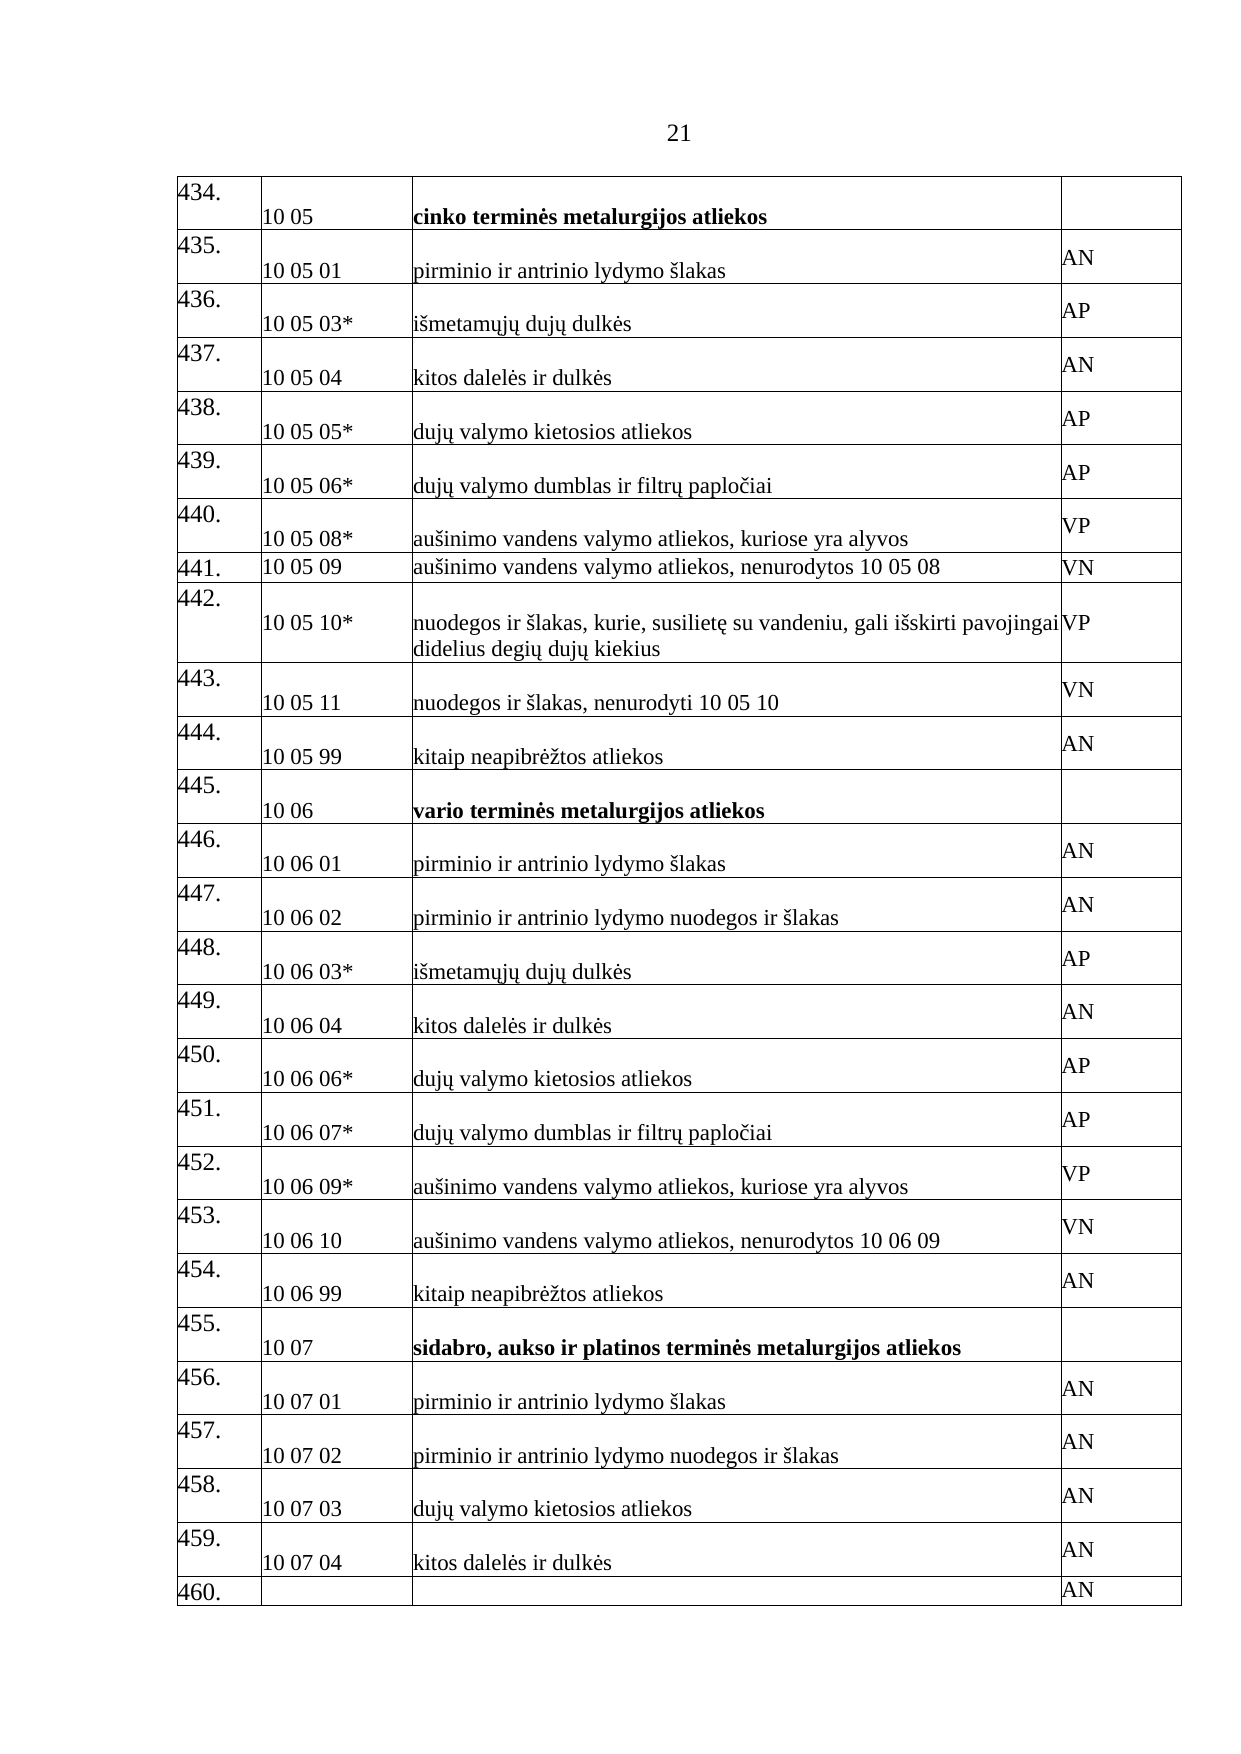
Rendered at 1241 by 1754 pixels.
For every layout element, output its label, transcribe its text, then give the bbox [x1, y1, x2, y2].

table_cell 10 05 [262, 177, 412, 229]
table_cell 10 05 99 [262, 717, 412, 769]
table_cell 10 05 05* [262, 392, 412, 444]
table_cell 10 07 01 [262, 1362, 412, 1414]
table_cell nuodegos ir šlakas, nenurodyti 10 05 10 [413, 663, 1061, 716]
table_cell AP [1062, 445, 1181, 498]
table_cell kitaip neapibrėžtos atliekos [413, 717, 1061, 769]
table_cell 10 05 01 [262, 230, 412, 283]
table_cell dujų valymo dumblas ir filtrų papločiai [413, 1093, 1061, 1146]
table_cell 458. [178, 1469, 261, 1522]
table_cell aušinimo vandens valymo atliekos, kuriose yra alyvos [413, 499, 1061, 552]
table_cell dujų valymo kietosios atliekos [413, 1039, 1061, 1092]
table_cell AN [1062, 824, 1181, 877]
table_cell nuodegos ir šlakas, kurie, susilietę su vandeniu, gali išskirti pavojingai didelius degių dujų kiekius [413, 583, 1061, 662]
table_cell aušinimo vandens valymo atliekos, nenurodytos 10 05 08 [413, 553, 1061, 582]
table_cell 453. [178, 1200, 261, 1253]
table_cell VP [1062, 499, 1181, 552]
table_cell 10 07 04 [262, 1523, 412, 1576]
table_cell 10 06 09* [262, 1147, 412, 1199]
table_cell 442. [178, 583, 261, 662]
table_cell [1062, 177, 1181, 229]
table_cell pirminio ir antrinio lydymo nuodegos ir šlakas [413, 878, 1061, 931]
table_cell VN [1062, 553, 1181, 582]
table_cell 435. [178, 230, 261, 283]
table_cell 449. [178, 985, 261, 1038]
table_cell 448. [178, 932, 261, 984]
table_cell sidabro, aukso ir platinos terminės metalurgijos atliekos [413, 1308, 1061, 1361]
table_cell aušinimo vandens valymo atliekos, nenurodytos 10 06 09 [413, 1200, 1061, 1253]
table_cell dujų valymo kietosios atliekos [413, 1469, 1061, 1522]
table_cell VN [1062, 1200, 1181, 1253]
table_cell 10 05 06* [262, 445, 412, 498]
table_cell 454. [178, 1254, 261, 1307]
table_cell [262, 1577, 412, 1605]
table_cell AN [1062, 1362, 1181, 1414]
table_cell 10 05 03* [262, 284, 412, 337]
table_cell 10 06 01 [262, 824, 412, 877]
table_cell AP [1062, 1093, 1181, 1146]
table_cell 441. [178, 553, 261, 582]
table_cell išmetamųjų dujų dulkės [413, 932, 1061, 984]
table_cell VP [1062, 583, 1181, 662]
table_cell 10 05 10* [262, 583, 412, 662]
table_cell [413, 1577, 1061, 1605]
table_cell AN [1062, 985, 1181, 1038]
table_cell AP [1062, 392, 1181, 444]
table_cell pirminio ir antrinio lydymo nuodegos ir šlakas [413, 1415, 1061, 1468]
table_cell 10 06 02 [262, 878, 412, 931]
table_cell 450. [178, 1039, 261, 1092]
table_cell AP [1062, 932, 1181, 984]
table_cell vario terminės metalurgijos atliekos [413, 770, 1061, 823]
table_cell 460. [178, 1577, 261, 1605]
table_cell AN [1062, 1469, 1181, 1522]
table_cell [1062, 770, 1181, 823]
table_cell 10 05 04 [262, 338, 412, 391]
table_cell 10 06 06* [262, 1039, 412, 1092]
table_cell AN [1062, 230, 1181, 283]
table_cell 10 07 03 [262, 1469, 412, 1522]
table_cell 452. [178, 1147, 261, 1199]
table_cell AN [1062, 338, 1181, 391]
table_cell AN [1062, 878, 1181, 931]
table_cell 438. [178, 392, 261, 444]
table_cell pirminio ir antrinio lydymo šlakas [413, 1362, 1061, 1414]
table_cell 10 06 10 [262, 1200, 412, 1253]
table_cell 10 06 04 [262, 985, 412, 1038]
table_cell 446. [178, 824, 261, 877]
table_cell 10 05 08* [262, 499, 412, 552]
table_cell 440. [178, 499, 261, 552]
table_cell cinko terminės metalurgijos atliekos [413, 177, 1061, 229]
table_cell kitos dalelės ir dulkės [413, 338, 1061, 391]
table_cell AN [1062, 1254, 1181, 1307]
table_cell 10 06 99 [262, 1254, 412, 1307]
table_cell 10 07 02 [262, 1415, 412, 1468]
table_cell aušinimo vandens valymo atliekos, kuriose yra alyvos [413, 1147, 1061, 1199]
table_cell kitos dalelės ir dulkės [413, 985, 1061, 1038]
table_cell dujų valymo kietosios atliekos [413, 392, 1061, 444]
table_cell 10 07 [262, 1308, 412, 1361]
table_cell 459. [178, 1523, 261, 1576]
table_cell 443. [178, 663, 261, 716]
table_cell [1062, 1308, 1181, 1361]
table_cell 451. [178, 1093, 261, 1146]
table_cell AN [1062, 717, 1181, 769]
table_cell 10 05 11 [262, 663, 412, 716]
table_cell 456. [178, 1362, 261, 1414]
table_cell pirminio ir antrinio lydymo šlakas [413, 230, 1061, 283]
table_cell AP [1062, 1039, 1181, 1092]
table_cell dujų valymo dumblas ir filtrų papločiai [413, 445, 1061, 498]
table_cell išmetamųjų dujų dulkės [413, 284, 1061, 337]
table_cell 455. [178, 1308, 261, 1361]
table_cell 434. [178, 177, 261, 229]
table_cell 10 06 [262, 770, 412, 823]
table_cell 436. [178, 284, 261, 337]
table_cell 457. [178, 1415, 261, 1468]
table_cell VN [1062, 663, 1181, 716]
table_cell AN [1062, 1415, 1181, 1468]
table_cell AN [1062, 1577, 1181, 1605]
table_cell 10 06 03* [262, 932, 412, 984]
table_cell AN [1062, 1523, 1181, 1576]
table_cell 444. [178, 717, 261, 769]
table_cell pirminio ir antrinio lydymo šlakas [413, 824, 1061, 877]
table_cell 447. [178, 878, 261, 931]
table_cell kitos dalelės ir dulkės [413, 1523, 1061, 1576]
table_cell AP [1062, 284, 1181, 337]
table_cell 10 05 09 [262, 553, 412, 582]
table_cell 437. [178, 338, 261, 391]
table_cell kitaip neapibrėžtos atliekos [413, 1254, 1061, 1307]
table_cell 439. [178, 445, 261, 498]
table_cell 10 06 07* [262, 1093, 412, 1146]
table_cell 445. [178, 770, 261, 823]
table_cell VP [1062, 1147, 1181, 1199]
